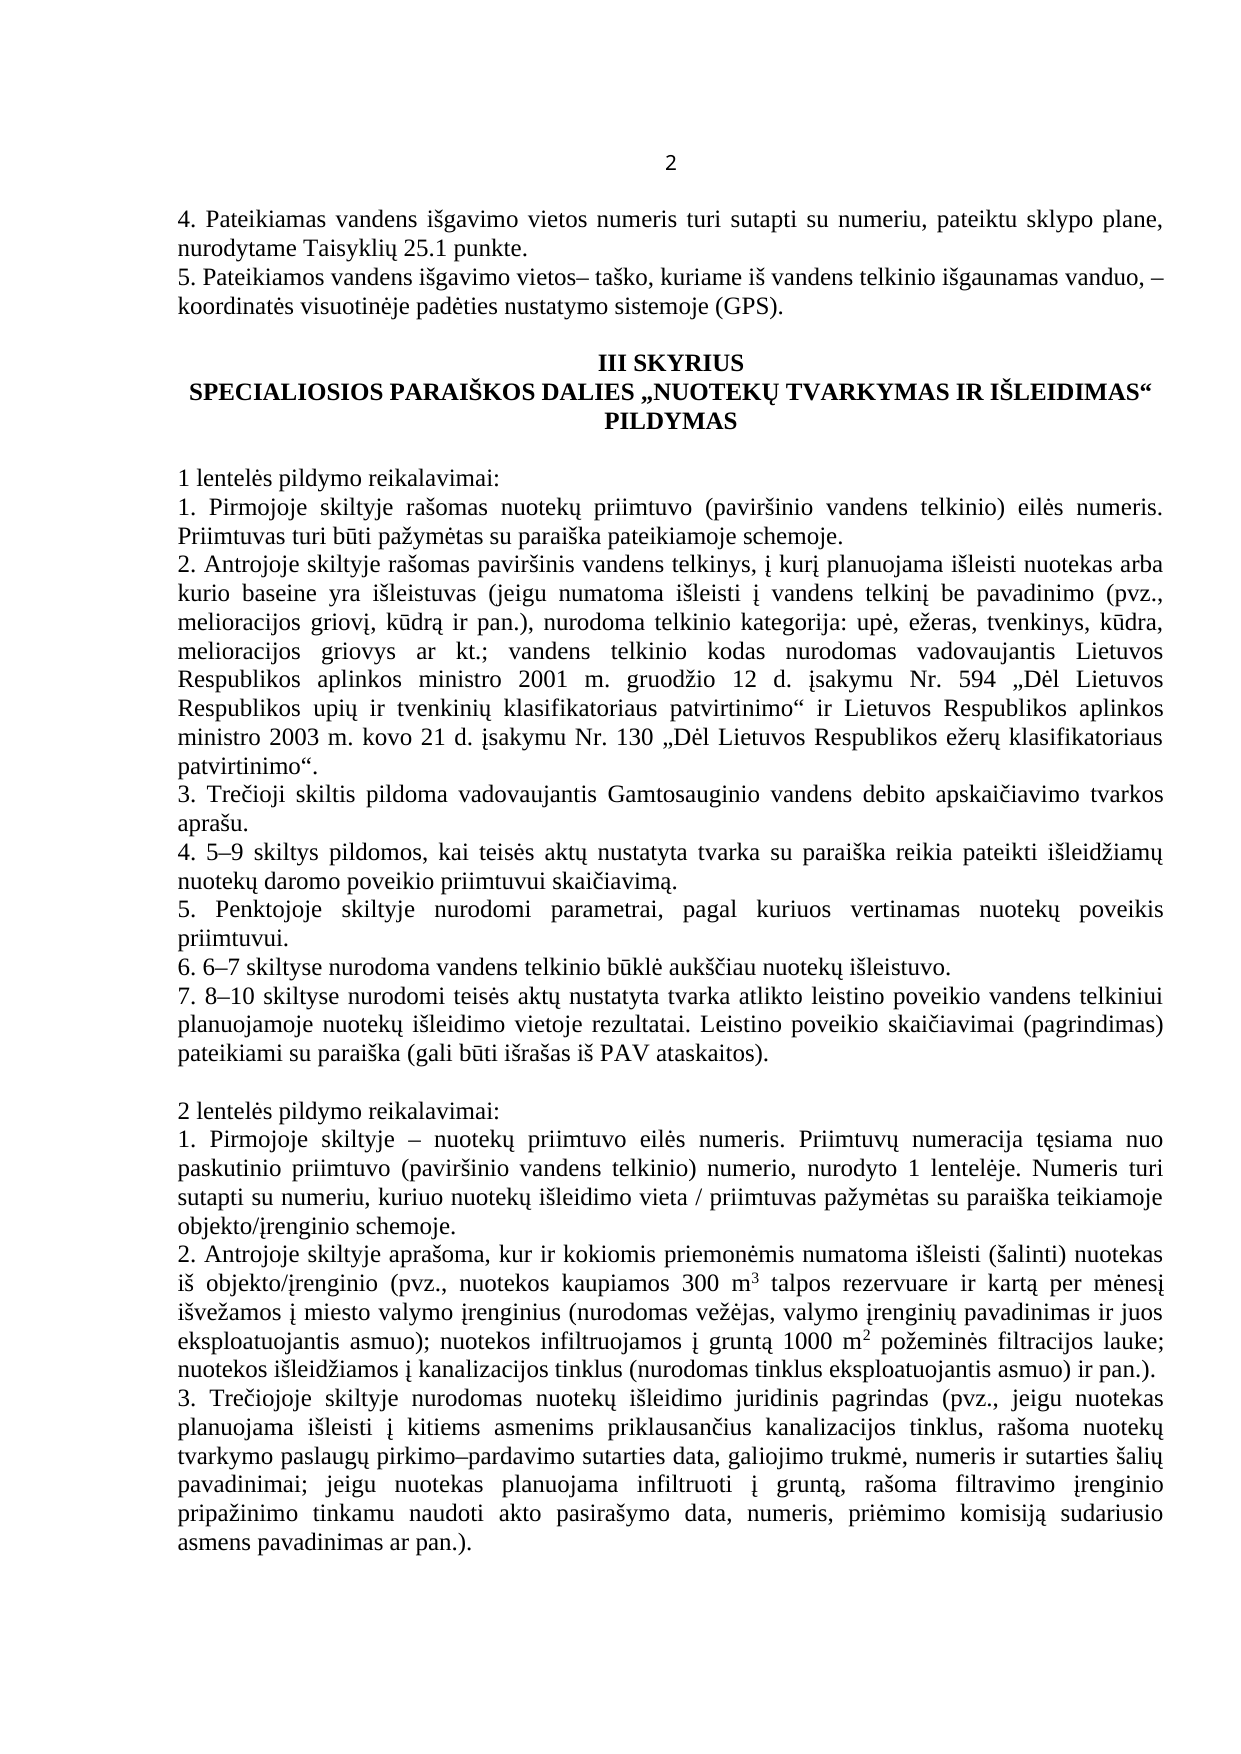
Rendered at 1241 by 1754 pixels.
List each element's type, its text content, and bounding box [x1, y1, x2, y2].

text 3. trečiojoje skiltyje nurodomas nuotekų išleidimo juridinis pagrindas (pvz., jeigu nuotekas planuojama išleisti į kitiems asmenims priklausančius kanalizacijos tinklus, rašoma nuotekų tvarkymo paslaugų pirkimo–pardavimo sutarties data, galiojimo trukmė, numeris ir sutarties šalių pavadinimai; jeigu nuotekas planuojama infiltruoti į gruntą, rašoma filtravimo įrenginio pripažinimo tinkamu naudoti akto pasirašymo data, numeris, priėmimo komisiją sudariusio asmens pavadinimas ar pan.). [177, 1383, 1164, 1556]
text III SKYRIUS [177, 348, 1164, 377]
text SPECIALIOSIOS PARAIŠKOS DALIES „NUOTEKŲ TVARKYMAS IR IŠLEIDIMAS“ PILDYMAS [177, 377, 1164, 434]
text 2. antrojoje skiltyje aprašoma, kur ir kokiomis priemonėmis numatoma išleisti (šalinti) nuotekas iš objekto/įrenginio (pvz., nuotekos kaupiamos 300 m3 talpos rezervuare ir kartą per mėnesį išvežamos į miesto valymo įrenginius (nurodomas vežėjas, valymo įrenginių pavadinimas ir juos eksploatuojantis asmuo); nuotekos infiltruojamos į gruntą 1000 m2 požeminės filtracijos lauke; nuotekos išleidžiamos į kanalizacijos tinklus (nurodomas tinklus eksploatuojantis asmuo) ir pan.). [177, 1239, 1164, 1383]
text 1. pirmojoje skiltyje – nuotekų priimtuvo eilės numeris. Priimtuvų numeracija tęsiama nuo paskutinio priimtuvo (paviršinio vandens telkinio) numerio, nurodyto 1 lentelėje. Numeris turi sutapti su numeriu, kuriuo nuotekų išleidimo vieta / priimtuvas pažymėtas su paraiška teikiamoje objekto/įrenginio schemoje. [177, 1124, 1164, 1239]
text 3. trečioji skiltis pildoma vadovaujantis Gamtosauginio vandens debito apskaičiavimo tvarkos aprašu. [177, 779, 1164, 837]
text 4. 5–9 skiltys pildomos, kai teisės aktų nustatyta tvarka su paraiška reikia pateikti išleidžiamų nuotekų daromo poveikio priimtuvui skaičiavimą. [177, 837, 1164, 894]
text 5. Pateikiamos vandens išgavimo vietos– taško, kuriame iš vandens telkinio išgaunamas vanduo, – koordinatės visuotinėje padėties nustatymo sistemoje (GPS). [177, 262, 1164, 319]
text 7. 8–10 skiltyse nurodomi teisės aktų nustatyta tvarka atlikto leistino poveikio vandens telkiniui planuojamoje nuotekų išleidimo vietoje rezultatai. Leistino poveikio skaičiavimai (pagrindimas) pateikiami su paraiška (gali būti išrašas iš PAV ataskaitos). [177, 981, 1164, 1067]
text 5. penktojoje skiltyje nurodomi parametrai, pagal kuriuos vertinamas nuotekų poveikis priimtuvui. [177, 894, 1164, 952]
text 6. 6–7 skiltyse nurodoma vandens telkinio būklė aukščiau nuotekų išleistuvo. [177, 952, 1164, 981]
text 2 lentelės pildymo reikalavimai: [177, 1096, 1164, 1124]
text 4. Pateikiamas vandens išgavimo vietos numeris turi sutapti su numeriu, pateiktu sklypo plane, nurodytame Taisyklių 25.1 punkte. [177, 204, 1164, 262]
text 1 lentelės pildymo reikalavimai: [177, 463, 1164, 492]
text 1. Pirmojoje skiltyje rašomas nuotekų priimtuvo (paviršinio vandens telkinio) eilės numeris. Priimtuvas turi būti pažymėtas su paraiška pateikiamoje schemoje. [177, 492, 1164, 549]
text 2. antrojoje skiltyje rašomas paviršinis vandens telkinys, į kurį planuojama išleisti nuotekas arba kurio baseine yra išleistuvas (jeigu numatoma išleisti į vandens telkinį be pavadinimo (pvz., melioracijos griovį, kūdrą ir pan.), nurodoma telkinio kategorija: upė, ežeras, tvenkinys, kūdra, melioracijos griovys ar kt.; vandens telkinio kodas nurodomas vadovaujantis Lietuvos Respublikos aplinkos ministro 2001 m. gruodžio 12 d. įsakymu Nr. 594 „Dėl Lietuvos Respublikos upių ir tvenkinių klasifikatoriaus patvirtinimo“ ir Lietuvos Respublikos aplinkos ministro 2003 m. kovo 21 d. įsakymu Nr. 130 „Dėl Lietuvos Respublikos ežerų klasifikatoriaus patvirtinimo“. [177, 549, 1164, 779]
